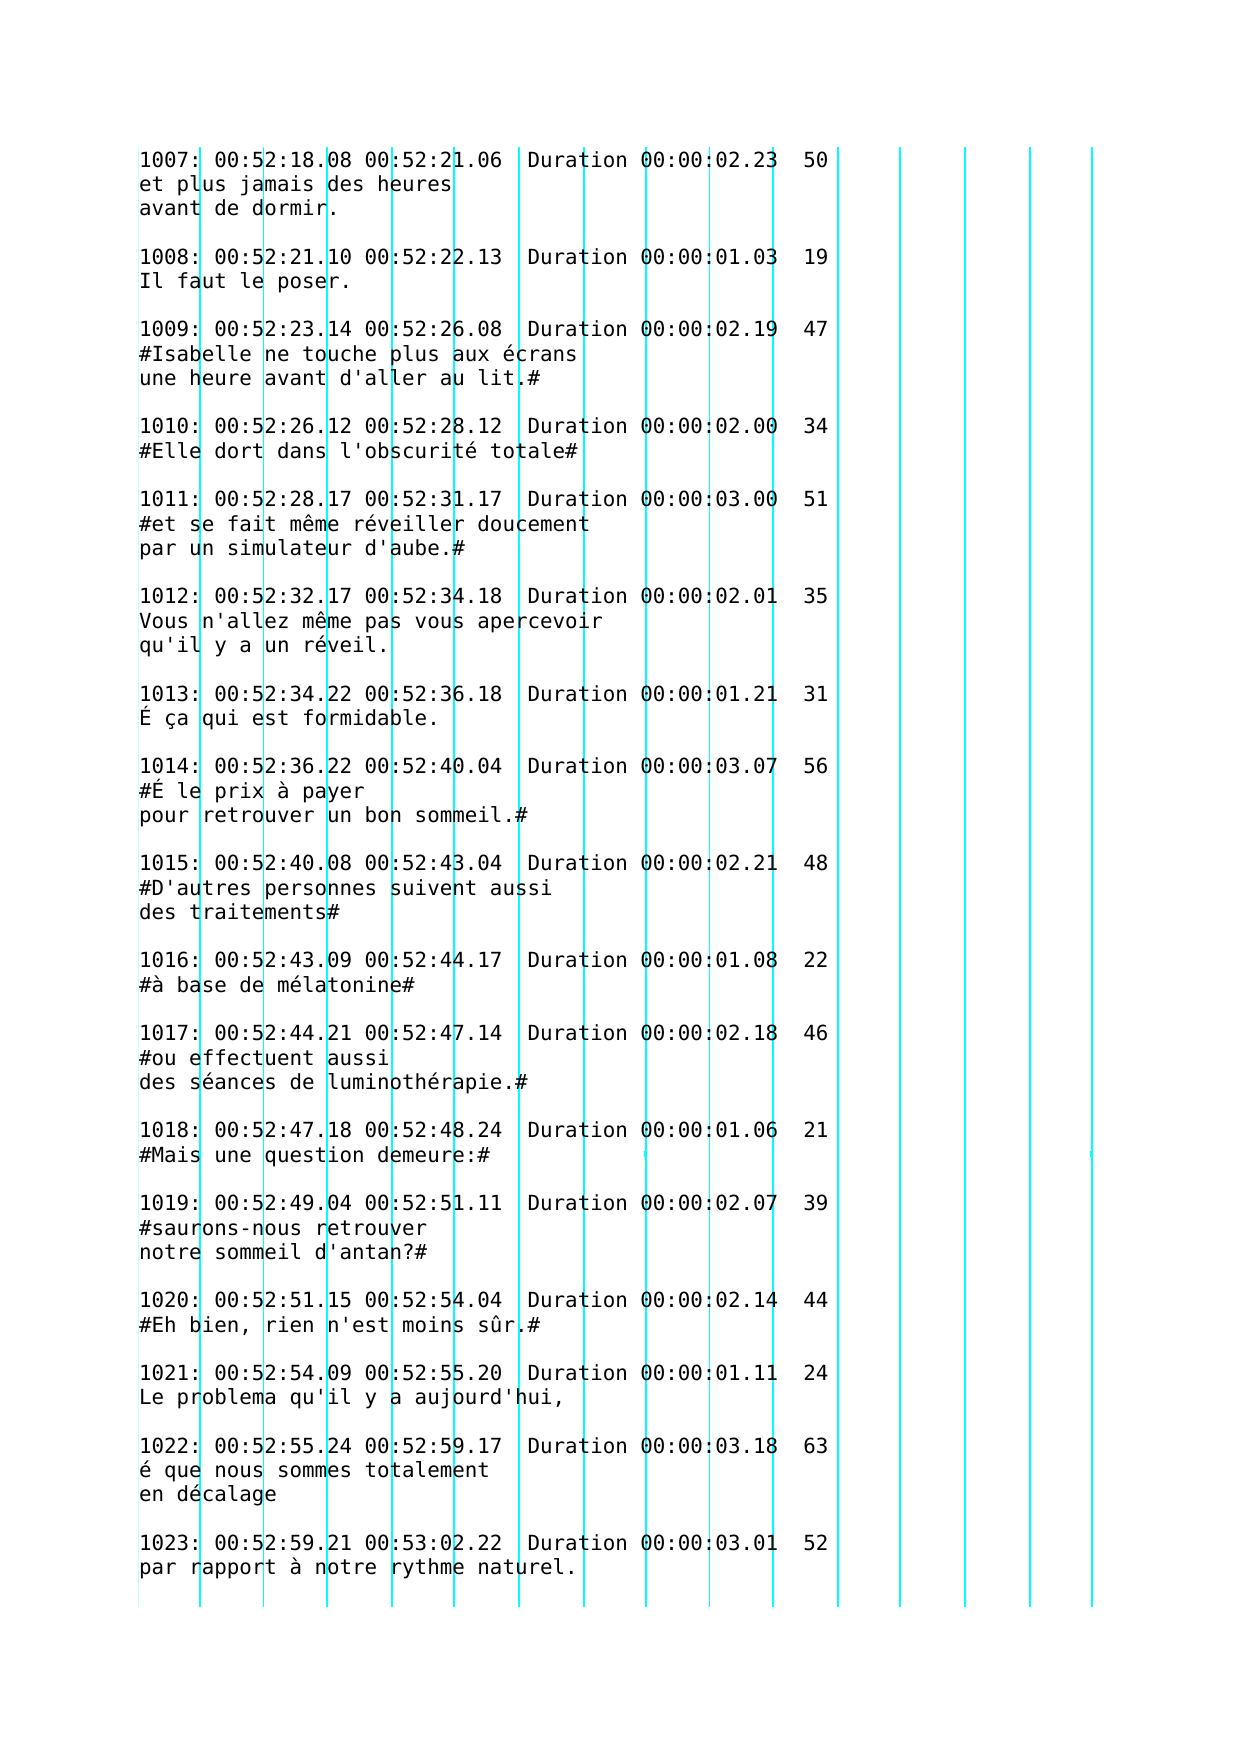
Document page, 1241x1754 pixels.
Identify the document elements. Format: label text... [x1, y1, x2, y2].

text 1015: 00:52:40.08 00:52:43.04 Duration 00:00:02.21 48 [139, 851, 1101, 876]
text Vous n'allez même pas vous apercevoir [139, 609, 1101, 633]
text 1010: 00:52:26.12 00:52:28.12 Duration 00:00:02.00 34 [139, 414, 1101, 439]
text et plus jamais des heures [139, 172, 1101, 196]
text 1022: 00:52:55.24 00:52:59.17 Duration 00:00:03.18 63 [139, 1434, 1101, 1458]
text #Isabelle ne touche plus aux écrans [139, 342, 1101, 366]
text #et se fait même réveiller doucement [139, 512, 1101, 536]
text 1009: 00:52:23.14 00:52:26.08 Duration 00:00:02.19 47 [139, 317, 1101, 342]
text 1021: 00:52:54.09 00:52:55.20 Duration 00:00:01.11 24 [139, 1361, 1101, 1385]
text avant de dormir. [139, 196, 1101, 220]
text 1012: 00:52:32.17 00:52:34.18 Duration 00:00:02.01 35 [139, 584, 1101, 609]
text notre sommeil d'antan?# [139, 1240, 1101, 1264]
text par rapport à notre rythme naturel. [139, 1555, 1101, 1579]
text #saurons-nous retrouver [139, 1216, 1101, 1240]
text 1016: 00:52:43.09 00:52:44.17 Duration 00:00:01.08 22 [139, 948, 1101, 973]
text 1011: 00:52:28.17 00:52:31.17 Duration 00:00:03.00 51 [139, 487, 1101, 512]
text Le problema qu'il y a aujourd'hui, [139, 1385, 1101, 1410]
text qu'il y a un réveil. [139, 633, 1101, 657]
text #D'autres personnes suivent aussi [139, 876, 1101, 900]
text #Elle dort dans l'obscurité totale# [139, 439, 1101, 463]
text #à base de mélatonine# [139, 973, 1101, 997]
text 1008: 00:52:21.10 00:52:22.13 Duration 00:00:01.03 19 [139, 245, 1101, 269]
text une heure avant d'aller au lit.# [139, 366, 1101, 390]
text des traitements# [139, 900, 1101, 924]
picture [138, 147, 1102, 1607]
text #Eh bien, rien n'est moins sûr.# [139, 1313, 1101, 1337]
text é que nous sommes totalement [139, 1458, 1101, 1482]
text Il faut le poser. [139, 269, 1101, 293]
text #É le prix à payer [139, 779, 1101, 803]
text 1013: 00:52:34.22 00:52:36.18 Duration 00:00:01.21 31 [139, 682, 1101, 706]
text 1017: 00:52:44.21 00:52:47.14 Duration 00:00:02.18 46 [139, 1021, 1101, 1046]
text 1018: 00:52:47.18 00:52:48.24 Duration 00:00:01.06 21 [139, 1118, 1101, 1143]
text É ça qui est formidable. [139, 706, 1101, 730]
text #Mais une question demeure:# [139, 1143, 1101, 1167]
text 1019: 00:52:49.04 00:52:51.11 Duration 00:00:02.07 39 [139, 1191, 1101, 1216]
text 1020: 00:52:51.15 00:52:54.04 Duration 00:00:02.14 44 [139, 1288, 1101, 1313]
text 1007: 00:52:18.08 00:52:21.06 Duration 00:00:02.23 50 [139, 148, 1101, 172]
text 1014: 00:52:36.22 00:52:40.04 Duration 00:00:03.07 56 [139, 754, 1101, 779]
text des séances de luminothérapie.# [139, 1070, 1101, 1094]
text pour retrouver un bon sommeil.# [139, 803, 1101, 827]
text en décalage [139, 1482, 1101, 1507]
text #ou effectuent aussi [139, 1046, 1101, 1070]
text par un simulateur d'aube.# [139, 536, 1101, 560]
text 1023: 00:52:59.21 00:53:02.22 Duration 00:00:03.01 52 [139, 1531, 1101, 1555]
